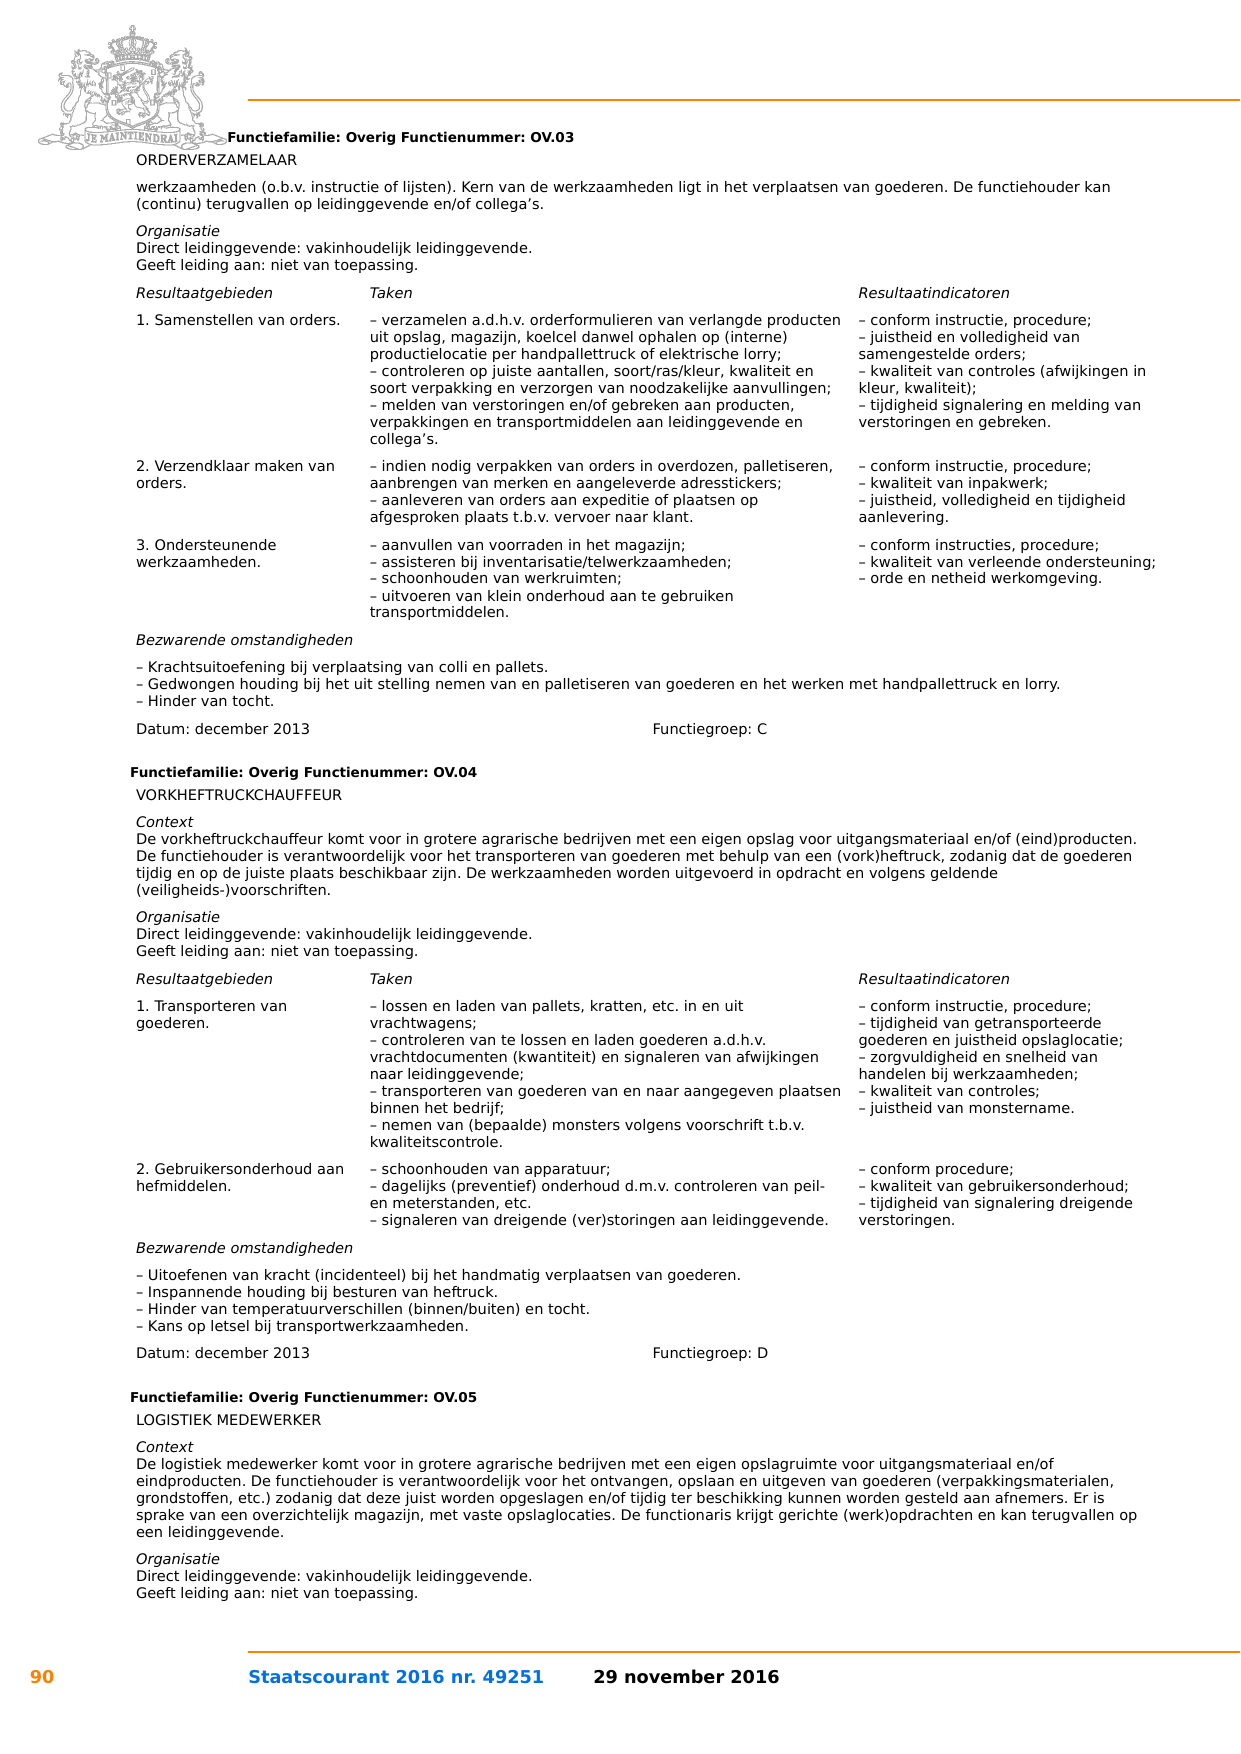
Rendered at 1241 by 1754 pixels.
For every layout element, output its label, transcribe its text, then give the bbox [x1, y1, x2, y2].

table_cell – schoonhouden van apparatuur; – dagelijks (preventief) onderhoud d.m.v. controleren van peil- en meterstanden, etc. – signaleren van dreigende (ver)storingen aan leidinggevende. [364, 1157, 852, 1234]
table_cell Functiegroep: C [647, 716, 1163, 742]
table_cell Bezwarende omstandigheden [131, 627, 1163, 653]
table_cell Context De logistiek medewerker komt voor in grotere agrarische bedrijven met een eigen opslagruimte voor uitgangsmateriaal en/of eindproducten. De functiehouder is verantwoordelijk voor het ontvangen, opslaan en uitgeven van goederen (verpakkingsmaterialen, grondstoffen, etc.) zodanig dat deze juist worden opgeslagen en/of tijdig ter beschikking kunnen worden gesteld aan afnemers. Er is sprake van een overzichtelijk magazijn, met vaste opslaglocaties. De functionaris krijgt gerichte (werk)opdrachten en kan terugvallen op een leidinggevende. [131, 1434, 1163, 1545]
table_header Functiefamilie: Overig Functienummer: OV.03 [227, 130, 1163, 146]
table_cell – verzamelen a.d.h.v. orderformulieren van verlangde producten uit opslag, magazijn, koelcel danwel ophalen op (interne) productielocatie per handpallettruck of elektrische lorry; – controleren op juiste aantallen, soort/ras/kleur, kwaliteit en soort verpakking en verzorgen van noodzakelijke aanvullingen; – melden van verstoringen en/of gebreken aan producten, verpakkingen en transportmiddelen aan leidinggevende en collega’s. [364, 307, 852, 452]
table_cell Organisatie Direct leidinggevende: vakinhoudelijk leidinggevende. Geeft leiding aan: niet van toepassing. [131, 1546, 1163, 1607]
table_cell – lossen en laden van pallets, kratten, etc. in en uit vrachtwagens; – controleren van te lossen en laden goederen a.d.h.v. vrachtdocumenten (kwantiteit) en signaleren van afwijkingen naar leidinggevende; – transporteren van goederen van en naar aangegeven plaatsen binnen het bedrijf; – nemen van (bepaalde) monsters volgens voorschrift t.b.v. kwaliteitscontrole. [364, 993, 852, 1156]
table_cell VORKHEFTRUCKCHAUFFEUR [131, 782, 1163, 808]
table_cell Functiegroep: D [647, 1341, 1163, 1367]
table_header Functiefamilie: Overig Functienummer: OV.05 [130, 1390, 1163, 1406]
table_cell ORDERVERZAMELAAR [131, 147, 1163, 173]
table_cell Taken [364, 966, 852, 992]
table_cell – Uitoefenen van kracht (incidenteel) bij het handmatig verplaatsen van goederen. – Inspannende houding bij besturen van heftruck. – Hinder van temperatuurverschillen (binnen/buiten) en tocht. – Kans op letsel bij transportwerkzaamheden. [131, 1262, 1163, 1339]
table_cell 2. Verzendklaar maken van orders. [131, 454, 363, 531]
table_cell Datum: december 2013 [131, 1341, 646, 1367]
table_cell werkzaamheden (o.b.v. instructie of lijsten). Kern van de werkzaamheden ligt in het verplaatsen van goederen. De functiehouder kan (continu) terugvallen op leidinggevende en/of collega’s. [131, 174, 1163, 217]
table_cell Resultaatgebieden [131, 280, 363, 306]
table_cell Organisatie Direct leidinggevende: vakinhoudelijk leidinggevende. Geeft leiding aan: niet van toepassing. [131, 219, 1163, 279]
table_cell LOGISTIEK MEDEWERKER [131, 1407, 1163, 1433]
table_cell Taken [364, 280, 852, 306]
table_cell – indien nodig verpakken van orders in overdozen, palletiseren, aanbrengen van merken en aangeleverde adresstickers; – aanleveren van orders aan expeditie of plaatsen op afgesproken plaats t.b.v. vervoer naar klant. [364, 454, 852, 531]
table_cell – conform instructie, procedure; – kwaliteit van inpakwerk; – juistheid, volledigheid en tijdigheid aanlevering. [853, 454, 1163, 531]
table_cell – aanvullen van voorraden in het magazijn; – assisteren bij inventarisatie/telwerkzaamheden; – schoonhouden van werkruimten; – uitvoeren van klein onderhoud aan te gebruiken transportmiddelen. [364, 532, 852, 626]
table_header Functiefamilie: Overig Functienummer: OV.04 [130, 765, 1163, 781]
table_cell – Krachtsuitoefening bij verplaatsing van colli en pallets. – Gedwongen houding bij het uit stelling nemen van en palletiseren van goederen en het werken met handpallettruck en lorry. – Hinder van tocht. [131, 655, 1163, 715]
table_cell Organisatie Direct leidinggevende: vakinhoudelijk leidinggevende. Geeft leiding aan: niet van toepassing. [131, 905, 1163, 965]
table_cell Datum: december 2013 [131, 716, 646, 742]
table_cell – conform instructie, procedure; – tijdigheid van getransporteerde goederen en juistheid opslaglocatie; – zorgvuldigheid en snelheid van handelen bij werkzaamheden; – kwaliteit van controles; – juistheid van monstername. [853, 993, 1163, 1156]
table_cell 3. Ondersteunende werkzaamheden. [131, 532, 363, 626]
table_cell Bezwarende omstandigheden [131, 1235, 1163, 1261]
table_cell – conform instructie, procedure; – juistheid en volledigheid van samengestelde orders; – kwaliteit van controles (afwijkingen in kleur, kwaliteit); – tijdigheid signalering en melding van verstoringen en gebreken. [853, 307, 1163, 452]
table_cell 1. Samenstellen van orders. [131, 307, 363, 452]
table_cell Resultaatgebieden [131, 966, 363, 992]
picture [38, 25, 227, 150]
table_cell Resultaatindicatoren [853, 280, 1163, 306]
table_cell Resultaatindicatoren [853, 966, 1163, 992]
table_cell – conform procedure; – kwaliteit van gebruikersonderhoud; – tijdigheid van signalering dreigende verstoringen. [853, 1157, 1163, 1234]
table_cell 2. Gebruikersonderhoud aan hefmiddelen. [131, 1157, 363, 1234]
table_cell Context De vorkheftruckchauffeur komt voor in grotere agrarische bedrijven met een eigen opslag voor uitgangsmateriaal en/of (eind)producten. De functiehouder is verantwoordelijk voor het transporteren van goederen met behulp van een (vork)heftruck, zodanig dat de goederen tijdig en op de juiste plaats beschikbaar zijn. De werkzaamheden worden uitgevoerd in opdracht en volgens geldende (veiligheids-)voorschriften. [131, 809, 1163, 903]
table_cell 1. Transporteren van goederen. [131, 993, 363, 1156]
table_cell – conform instructies, procedure; – kwaliteit van verleende ondersteuning; – orde en netheid werkomgeving. [853, 532, 1163, 626]
